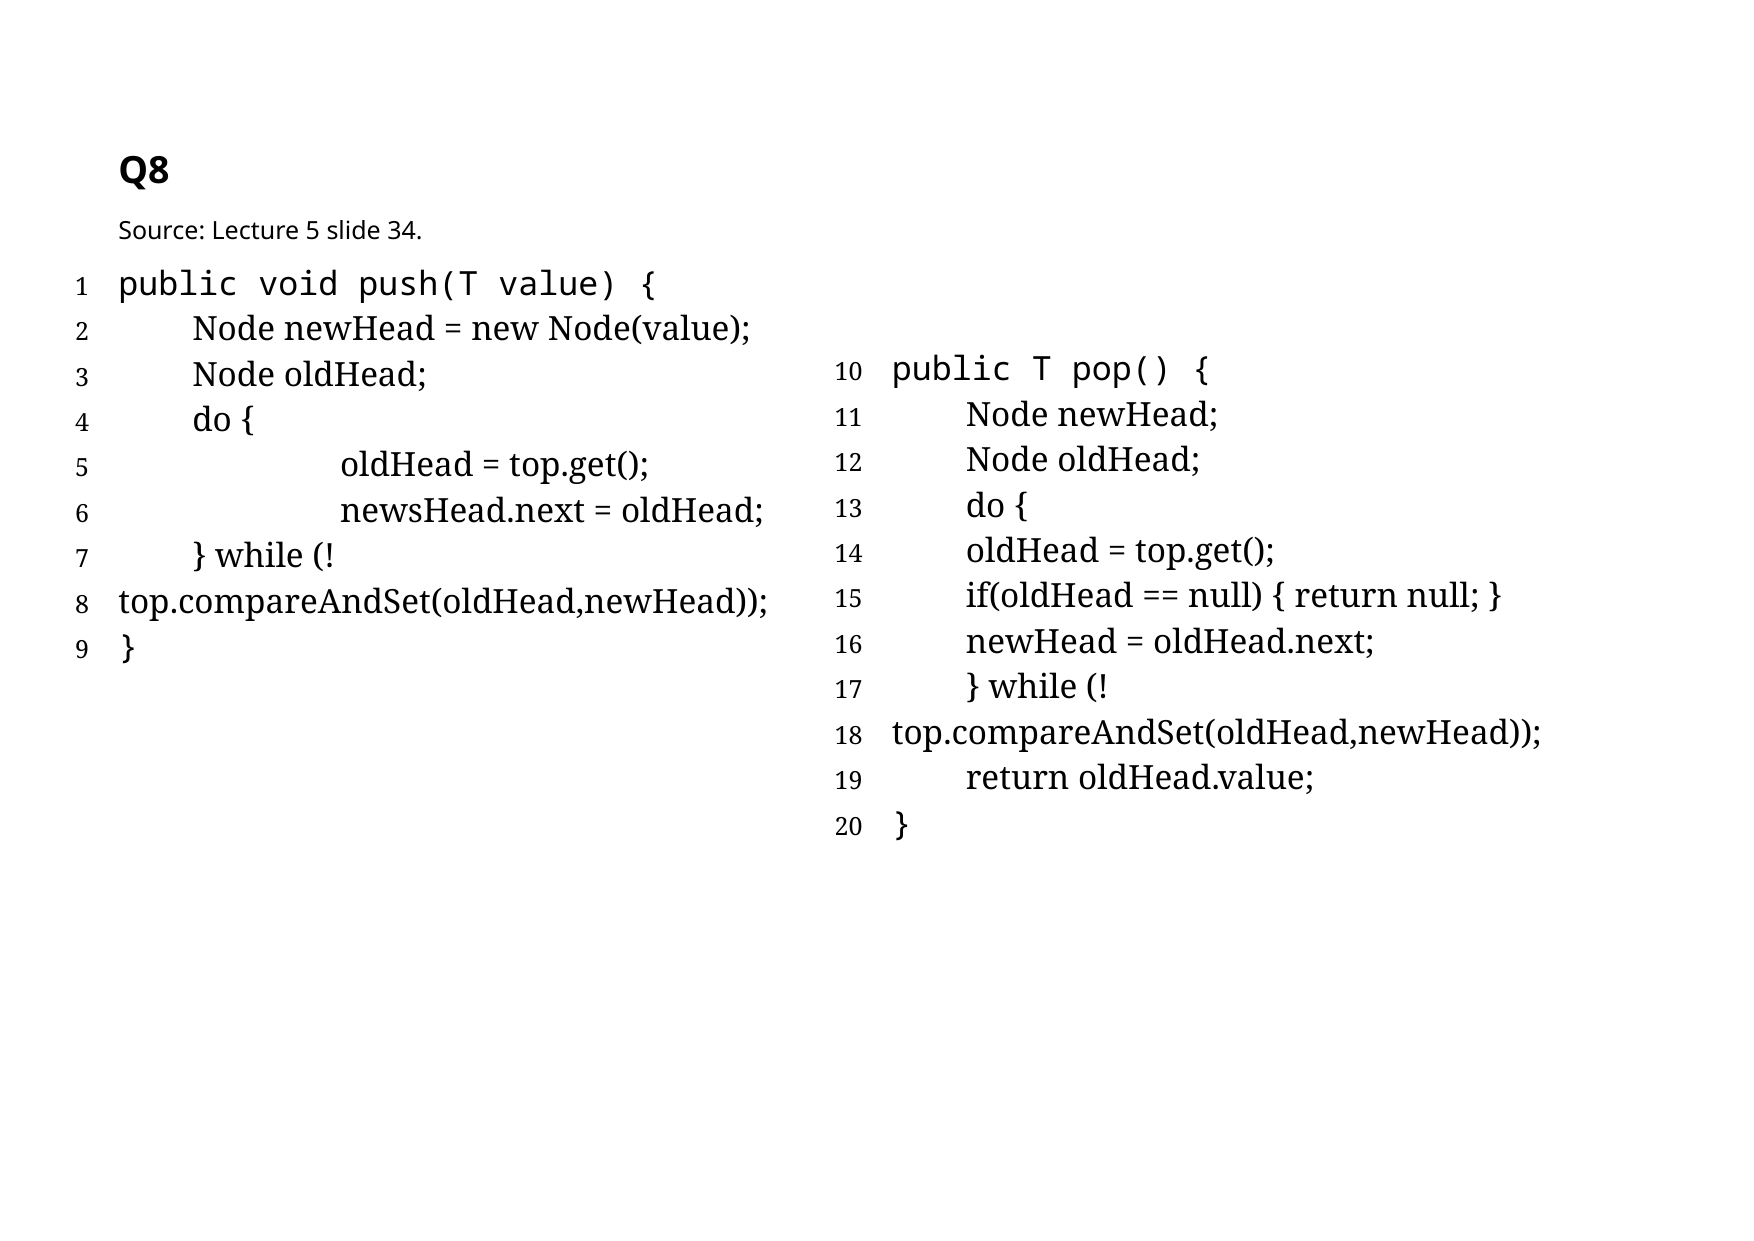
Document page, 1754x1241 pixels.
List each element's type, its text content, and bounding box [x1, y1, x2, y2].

text oldHead = top.get(); [118, 441, 862, 487]
subtitle Q8 [118, 143, 862, 194]
text } while (!top.compareAndSet(oldHead,newHead)); [118, 532, 862, 623]
text } while (!top.compareAndSet(oldHead,newHead)); [892, 663, 1636, 754]
text do { [892, 481, 1636, 527]
text } [118, 623, 862, 668]
text newsHead.next = oldHead; [118, 487, 862, 532]
text public void push(T value) { [118, 259, 862, 305]
text Node oldHead; [118, 350, 862, 396]
subtitle Source: Lecture 5 slide 34. [118, 213, 839, 247]
text Node oldHead; [892, 436, 1636, 481]
text oldHead = top.get(); [892, 527, 1636, 572]
text if(oldHead == null) { return null; } [892, 572, 1636, 618]
text } [892, 799, 1636, 845]
text newHead = oldHead.next; [892, 618, 1636, 663]
text Node newHead; [892, 391, 1636, 436]
text Node newHead = new Node(value); [118, 305, 862, 350]
text public T pop() { [892, 345, 1636, 391]
text return oldHead.value; [892, 754, 1636, 799]
text do { [118, 396, 862, 441]
